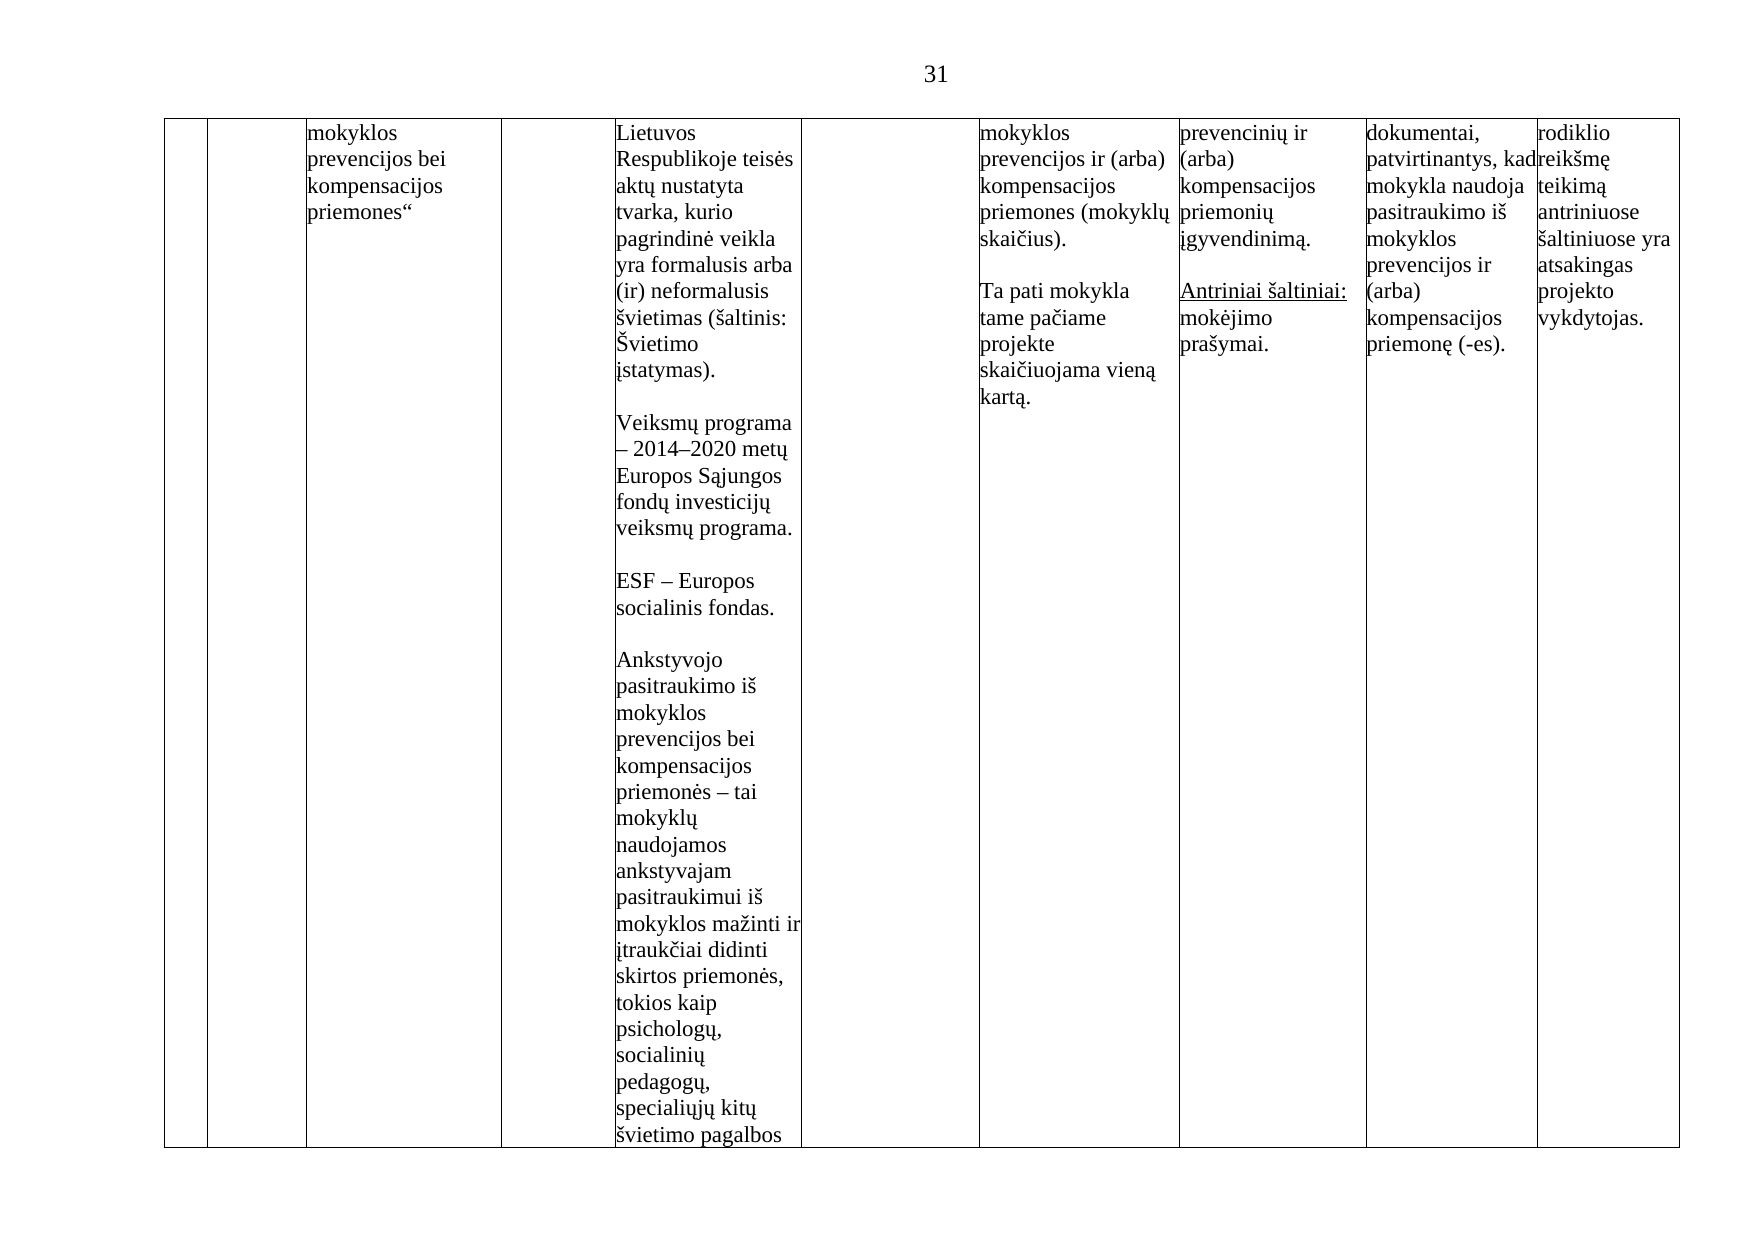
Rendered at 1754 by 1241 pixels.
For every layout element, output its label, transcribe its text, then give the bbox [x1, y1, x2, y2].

table_cell prevencinių ir (arba) kompensacijos priemonių įgyvendinimą. Antriniai šaltiniai: mokėjimo prašymai. [1180, 119, 1366, 1147]
table_cell [502, 119, 615, 1147]
table_cell [208, 119, 306, 1147]
table_cell dokumentai, patvirtinantys, kad mokykla naudoja pasitraukimo iš mokyklos prevencijos ir (arba) kompensacijos priemonę (-es). [1367, 119, 1537, 1147]
table_cell mokyklos prevencijos ir (arba) kompensacijos priemones (mokyklų skaičius). Ta pati mokykla tame pačiame projekte skaičiuojama vieną kartą. [980, 119, 1179, 1147]
table_cell Lietuvos Respublikoje teisės aktų nustatyta tvarka, kurio pagrindinė veikla yra formalusis arba (ir) neformalusis švietimas (šaltinis: Švietimo įstatymas). Veiksmų programa – 2014–2020 metų Europos Sąjungos fondų investicijų veiksmų programa. ESF – Europos socialinis fondas. Ankstyvojo pasitraukimo iš mokyklos prevencijos bei kompensacijos priemonės – tai mokyklų naudojamos ankstyvajam pasitraukimui iš mokyklos mažinti ir įtraukčiai didinti skirtos priemonės, tokios kaip psichologų, socialinių pedagogų, specialiųjų kitų švietimo pagalbos [616, 119, 801, 1147]
table_cell mokyklos prevencijos bei kompensacijos priemones“ [307, 119, 501, 1147]
table_cell [802, 119, 979, 1147]
table_cell rodiklio reikšmę teikimą antriniuose šaltiniuose yra atsakingas projekto vykdytojas. [1538, 119, 1679, 1147]
table_cell [165, 119, 207, 1147]
